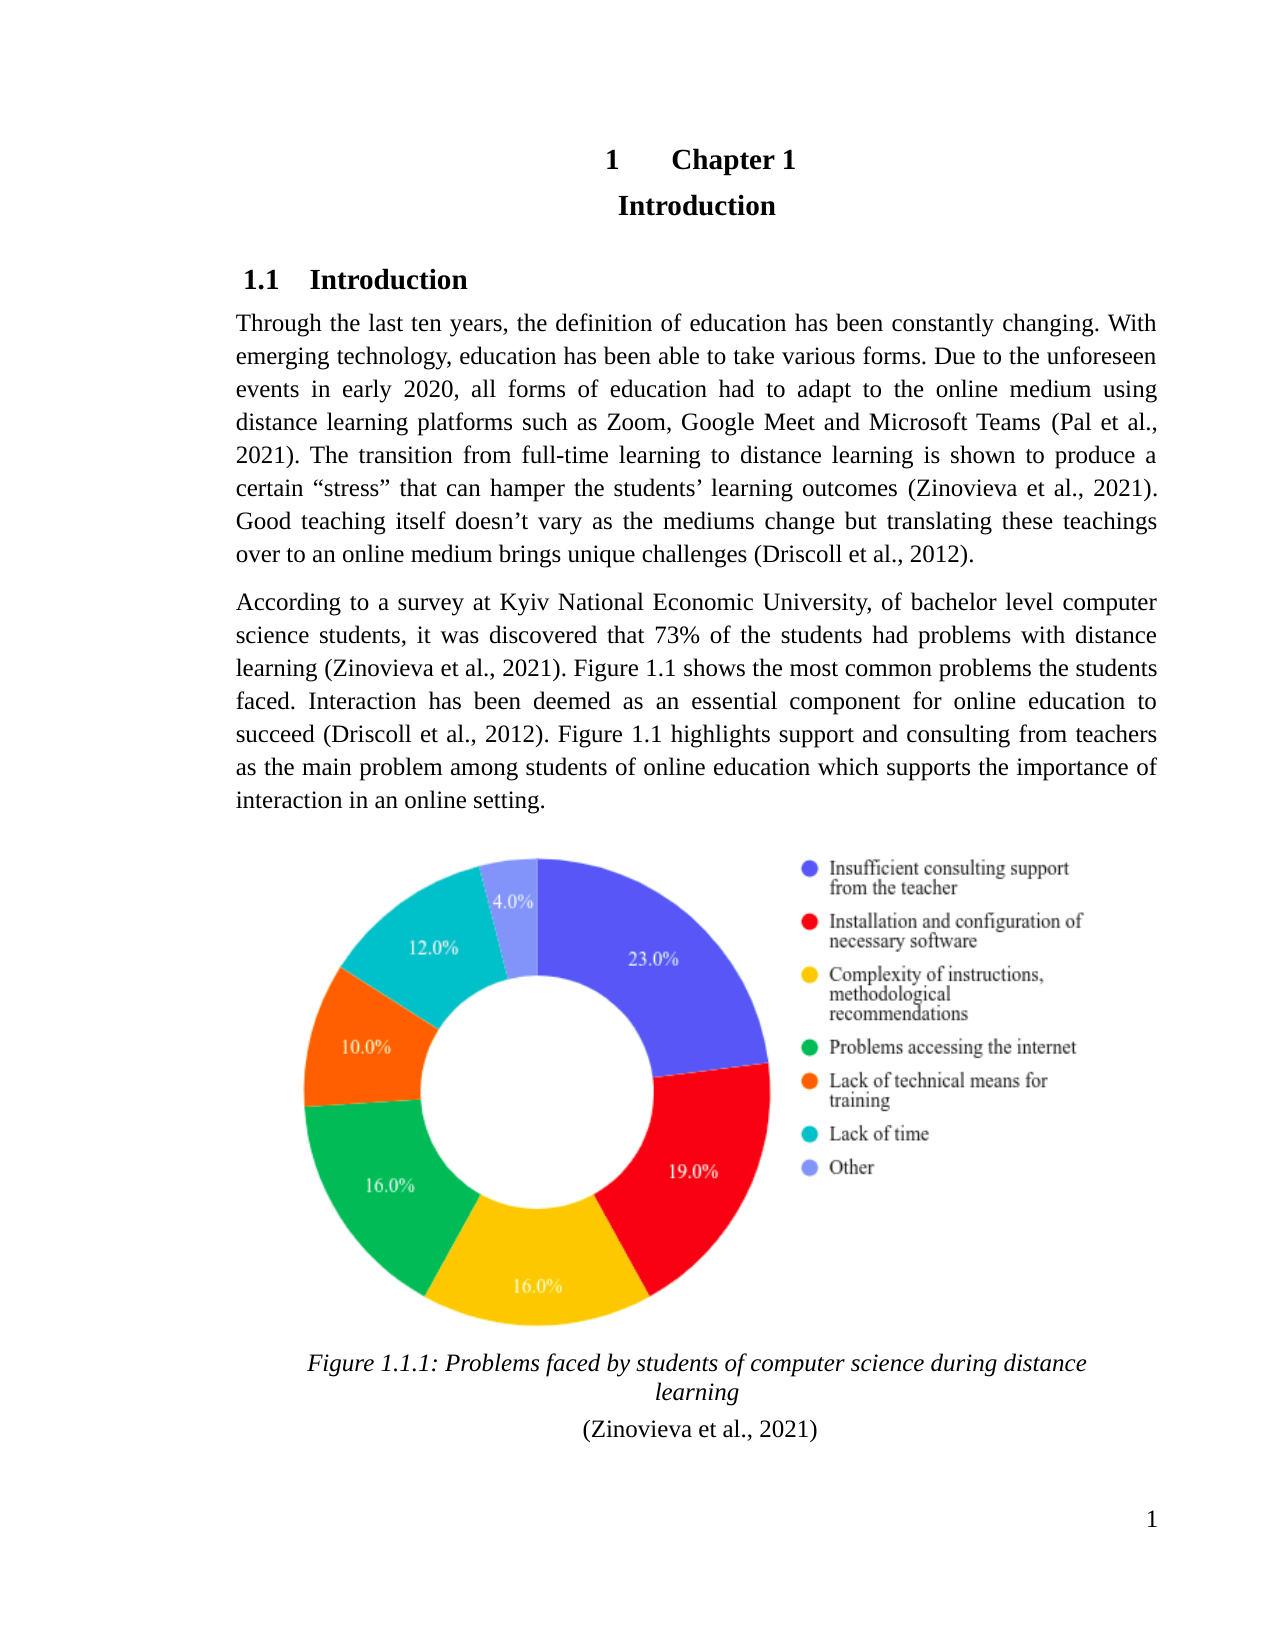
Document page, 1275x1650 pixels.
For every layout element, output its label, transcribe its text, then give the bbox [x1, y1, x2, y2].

text Through the last ten years, the definition of education has been constantly changing. With emerging technology, education has been able to take various forms. Due to the unforeseen events in early 2020, all forms of education had to adapt to the online medium using distance learning platforms such as Zoom, Google Meet and Microsoft Teams (Pal et al., 2021). The transition from full-time learning to distance learning is shown to produce a certain “stress” that can hamper the students’ learning outcomes (Zinovieva et al., 2021). Good teaching itself doesn’t vary as the mediums change but translating these teachings over to an online medium brings unique challenges (Driscoll et al., 2012). [236, 308, 1158, 568]
text According to a survey at Kyiv National Economic University, of bachelor level computer science students, it was discovered that 73% of the students had problems with distance learning (Zinovieva et al., 2021). Figure 1.1 shows the most common problems the students faced. Interaction has been deemed as an essential component for online education to succeed (Driscoll et al., 2012). Figure 1.1 highlights support and consulting from teachers as the main problem among students of online education which supports the importance of interaction in an online setting. [236, 587, 1158, 814]
text Figure 1.1.1: Problems faced by students of computer science during distance learning [282, 1349, 1112, 1406]
picture [282, 834, 1112, 1349]
text Introduction [236, 188, 1158, 222]
subtitle Introduction [236, 262, 1158, 296]
subtitle Chapter 1 [236, 142, 1158, 176]
text (Zinovieva et al., 2021) [236, 1349, 1158, 1443]
